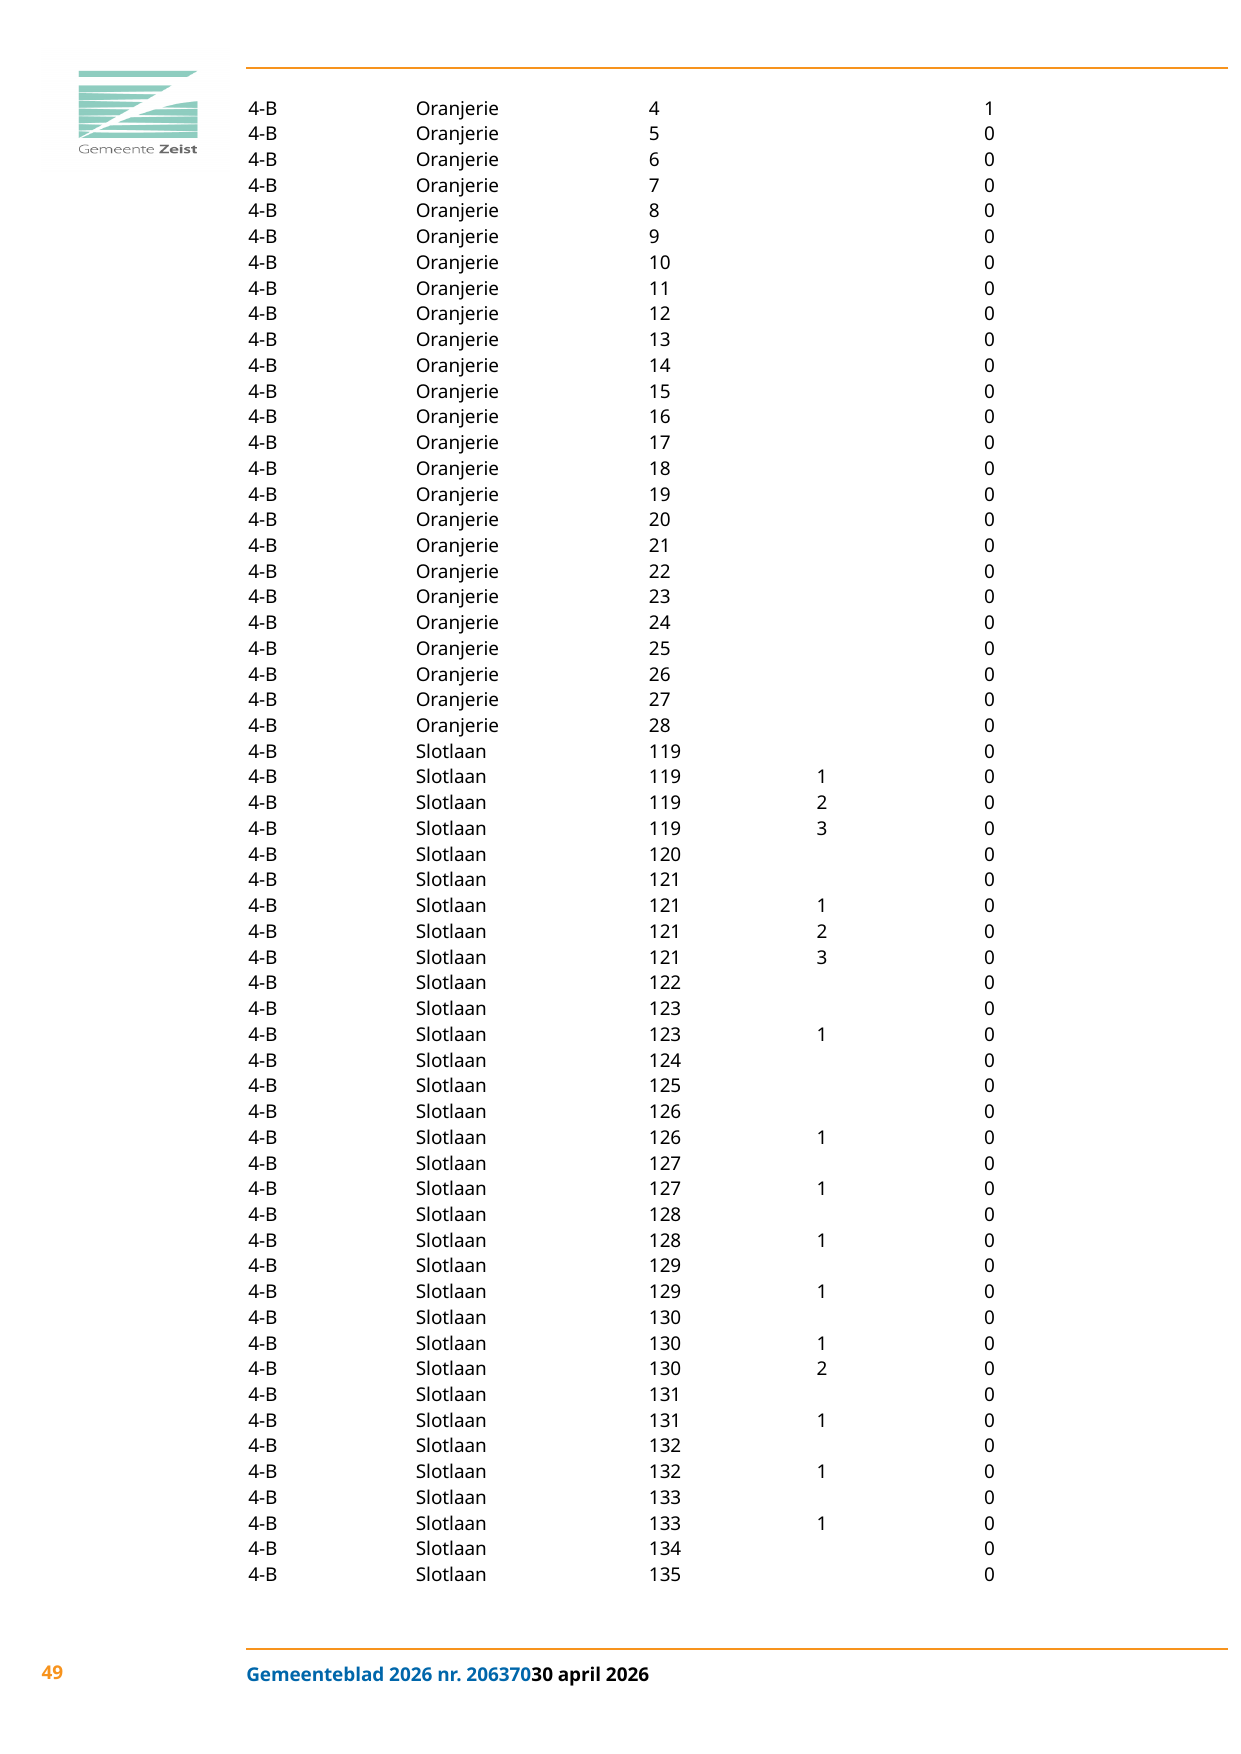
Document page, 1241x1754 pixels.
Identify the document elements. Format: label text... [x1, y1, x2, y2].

table_cell Oranjerie [416, 609, 649, 635]
table_cell 4-B [248, 1381, 416, 1407]
table_cell 119 [649, 790, 816, 815]
table_cell [816, 1047, 984, 1072]
table_cell Slotlaan [416, 1124, 649, 1150]
table_cell 0 [984, 815, 1152, 841]
table_cell Slotlaan [416, 1227, 649, 1253]
table_cell [816, 1561, 984, 1587]
table_cell [816, 429, 984, 455]
table_cell Slotlaan [416, 1098, 649, 1124]
table_cell 4-B [248, 893, 416, 918]
table_cell [816, 1484, 984, 1510]
table_cell 6 [649, 146, 816, 172]
table_cell [816, 712, 984, 738]
table_cell Oranjerie [416, 532, 649, 558]
table_cell 4-B [248, 609, 416, 635]
table_cell Slotlaan [416, 790, 649, 815]
table_cell [816, 1433, 984, 1458]
table_cell 24 [649, 609, 816, 635]
table_cell [816, 352, 984, 378]
table_cell 0 [984, 1304, 1152, 1330]
table_cell 121 [649, 944, 816, 969]
table_cell Slotlaan [416, 1407, 649, 1433]
table_cell 127 [649, 1150, 816, 1175]
table_cell Slotlaan [416, 1356, 649, 1381]
table_cell 4-B [248, 867, 416, 892]
table_cell 2 [816, 918, 984, 944]
table_cell Slotlaan [416, 815, 649, 841]
table_cell 0 [984, 146, 1152, 172]
table_cell 4-B [248, 1253, 416, 1278]
table_cell 0 [984, 455, 1152, 481]
table_cell Slotlaan [416, 738, 649, 764]
table_cell 0 [984, 172, 1152, 198]
table_cell Slotlaan [416, 1304, 649, 1330]
table_cell 20 [649, 506, 816, 532]
table_cell 0 [984, 1047, 1152, 1072]
table_cell 12 [649, 301, 816, 326]
table_cell 4-B [248, 1510, 416, 1536]
table_cell Oranjerie [416, 146, 649, 172]
table_cell 4-B [248, 1356, 416, 1381]
table_cell [816, 404, 984, 429]
table_cell 28 [649, 712, 816, 738]
table_cell Oranjerie [416, 121, 649, 146]
table_cell 0 [984, 687, 1152, 712]
table_cell 0 [984, 1227, 1152, 1253]
table_cell Oranjerie [416, 172, 649, 198]
table_cell 11 [649, 275, 816, 301]
table_cell Oranjerie [416, 95, 649, 121]
table_cell 3 [816, 944, 984, 969]
table_cell [816, 198, 984, 223]
table_cell 0 [984, 1433, 1152, 1458]
table_cell 0 [984, 1484, 1152, 1510]
picture [41, 47, 231, 172]
table_cell Slotlaan [416, 1536, 649, 1561]
table_cell Slotlaan [416, 1510, 649, 1536]
table_cell [816, 455, 984, 481]
table_cell 119 [649, 764, 816, 789]
table_cell 4-B [248, 1304, 416, 1330]
table_cell 4-B [248, 918, 416, 944]
table_cell 25 [649, 635, 816, 661]
table_cell Slotlaan [416, 970, 649, 995]
table_cell 119 [649, 815, 816, 841]
table_cell 4-B [248, 429, 416, 455]
table_cell 0 [984, 198, 1152, 223]
table_cell 1 [816, 1407, 984, 1433]
table_cell Slotlaan [416, 1073, 649, 1098]
table_cell [816, 738, 984, 764]
table_cell Oranjerie [416, 635, 649, 661]
table_cell Slotlaan [416, 1484, 649, 1510]
table_cell Slotlaan [416, 1021, 649, 1047]
table_cell 133 [649, 1510, 816, 1536]
table_cell Oranjerie [416, 455, 649, 481]
table_cell 18 [649, 455, 816, 481]
table_cell Slotlaan [416, 1150, 649, 1175]
table_cell 1 [816, 1175, 984, 1201]
table_cell [816, 1073, 984, 1098]
table_cell 4-B [248, 378, 416, 403]
table_cell 4-B [248, 1407, 416, 1433]
table_cell 4-B [248, 1561, 416, 1587]
table_cell 16 [649, 404, 816, 429]
table_cell 0 [984, 995, 1152, 1021]
table_cell 130 [649, 1330, 816, 1356]
table_cell 0 [984, 1536, 1152, 1561]
table_cell 4-B [248, 558, 416, 584]
table_cell 4-B [248, 404, 416, 429]
table_cell 14 [649, 352, 816, 378]
table_cell [816, 481, 984, 506]
table_cell Slotlaan [416, 867, 649, 892]
table_cell 0 [984, 429, 1152, 455]
table_cell [816, 378, 984, 403]
table_cell [816, 1150, 984, 1175]
table_cell Slotlaan [416, 995, 649, 1021]
table_cell 1 [816, 1124, 984, 1150]
table_cell 0 [984, 506, 1152, 532]
table_cell 4-B [248, 198, 416, 223]
table_cell 0 [984, 481, 1152, 506]
table_cell 0 [984, 378, 1152, 403]
table_cell Slotlaan [416, 944, 649, 969]
table_cell 1 [816, 1227, 984, 1253]
table_cell 125 [649, 1073, 816, 1098]
table_cell 0 [984, 1459, 1152, 1484]
table_cell Oranjerie [416, 404, 649, 429]
table_cell Oranjerie [416, 198, 649, 223]
table_cell 1 [816, 1459, 984, 1484]
table_cell 0 [984, 326, 1152, 352]
table_cell [816, 301, 984, 326]
table_cell 4-B [248, 172, 416, 198]
table_cell 1 [816, 1510, 984, 1536]
table_cell 4-B [248, 995, 416, 1021]
table_cell [816, 841, 984, 867]
table_cell 133 [649, 1484, 816, 1510]
table_cell [816, 172, 984, 198]
table_cell 4-B [248, 815, 416, 841]
table_cell 19 [649, 481, 816, 506]
table_cell 4-B [248, 95, 416, 121]
table_cell 128 [649, 1227, 816, 1253]
table_cell Oranjerie [416, 687, 649, 712]
table_cell 0 [984, 893, 1152, 918]
table_cell [816, 687, 984, 712]
table_cell 10 [649, 249, 816, 275]
table_cell 4-B [248, 944, 416, 969]
table_cell 0 [984, 712, 1152, 738]
table_cell 4-B [248, 1073, 416, 1098]
table_cell 121 [649, 918, 816, 944]
table_cell Oranjerie [416, 584, 649, 609]
table_cell 123 [649, 995, 816, 1021]
table_cell Slotlaan [416, 893, 649, 918]
table_cell [816, 326, 984, 352]
table_cell 122 [649, 970, 816, 995]
table_cell 126 [649, 1098, 816, 1124]
table_cell 4-B [248, 455, 416, 481]
table_cell 120 [649, 841, 816, 867]
table_cell [816, 661, 984, 687]
table_cell 4-B [248, 481, 416, 506]
table_cell Oranjerie [416, 352, 649, 378]
table_cell 7 [649, 172, 816, 198]
table_cell [816, 995, 984, 1021]
table_cell 4-B [248, 301, 416, 326]
table_cell 4-B [248, 687, 416, 712]
table_cell Slotlaan [416, 1330, 649, 1356]
table_cell 129 [649, 1253, 816, 1278]
table_cell 8 [649, 198, 816, 223]
table_cell [816, 584, 984, 609]
table_cell [816, 95, 984, 121]
table_cell 23 [649, 584, 816, 609]
table_cell 0 [984, 661, 1152, 687]
table_cell [816, 1304, 984, 1330]
table_cell Oranjerie [416, 481, 649, 506]
table_cell 0 [984, 558, 1152, 584]
table_cell 27 [649, 687, 816, 712]
table_cell Oranjerie [416, 661, 649, 687]
table_cell 130 [649, 1356, 816, 1381]
table_cell 0 [984, 790, 1152, 815]
table_cell Slotlaan [416, 1381, 649, 1407]
table_cell 4-B [248, 1047, 416, 1072]
table_cell 4-B [248, 275, 416, 301]
table_cell 1 [816, 893, 984, 918]
table_cell [816, 275, 984, 301]
table_cell 4-B [248, 1433, 416, 1458]
table_cell 121 [649, 893, 816, 918]
table_cell 4-B [248, 532, 416, 558]
table_cell 4-B [248, 146, 416, 172]
table_cell Oranjerie [416, 558, 649, 584]
table_cell 4-B [248, 584, 416, 609]
table_cell 126 [649, 1124, 816, 1150]
table_cell 4-B [248, 635, 416, 661]
table_cell 0 [984, 275, 1152, 301]
table_cell 4-B [248, 121, 416, 146]
table_cell 2 [816, 790, 984, 815]
table_cell 4-B [248, 1124, 416, 1150]
table_cell 119 [649, 738, 816, 764]
table_cell 1 [816, 1330, 984, 1356]
table_cell 0 [984, 609, 1152, 635]
table_cell 0 [984, 918, 1152, 944]
table_cell 128 [649, 1201, 816, 1227]
table_cell 0 [984, 1124, 1152, 1150]
table_cell [816, 867, 984, 892]
table_cell 130 [649, 1304, 816, 1330]
table_cell 0 [984, 970, 1152, 995]
table_cell Slotlaan [416, 1201, 649, 1227]
table_cell Slotlaan [416, 764, 649, 789]
table_cell 4-B [248, 841, 416, 867]
table_cell Oranjerie [416, 326, 649, 352]
table_cell 0 [984, 738, 1152, 764]
table_cell 0 [984, 1201, 1152, 1227]
table_cell 21 [649, 532, 816, 558]
table_cell 0 [984, 1278, 1152, 1304]
table_cell 4 [649, 95, 816, 121]
table_cell 1 [816, 1278, 984, 1304]
table_cell 4-B [248, 790, 416, 815]
table_cell [816, 558, 984, 584]
table_cell 22 [649, 558, 816, 584]
table_cell 1 [816, 1021, 984, 1047]
table_cell 134 [649, 1536, 816, 1561]
table_cell 4-B [248, 1227, 416, 1253]
table_cell [816, 1536, 984, 1561]
table_cell 2 [816, 1356, 984, 1381]
table_cell 4-B [248, 970, 416, 995]
table_cell 4-B [248, 661, 416, 687]
table_cell [816, 224, 984, 249]
table_cell 4-B [248, 352, 416, 378]
table_cell 132 [649, 1459, 816, 1484]
table_cell 4-B [248, 1459, 416, 1484]
table_cell Slotlaan [416, 1278, 649, 1304]
table_cell 0 [984, 532, 1152, 558]
table_cell [816, 506, 984, 532]
table_cell Oranjerie [416, 249, 649, 275]
table_cell [816, 121, 984, 146]
table_cell 9 [649, 224, 816, 249]
table_cell 0 [984, 1021, 1152, 1047]
table_cell 4-B [248, 764, 416, 789]
table_cell 135 [649, 1561, 816, 1587]
table_cell Slotlaan [416, 1253, 649, 1278]
table_cell 121 [649, 867, 816, 892]
table_cell 0 [984, 1561, 1152, 1587]
table_cell 4-B [248, 1484, 416, 1510]
table_cell 0 [984, 404, 1152, 429]
table_cell Slotlaan [416, 918, 649, 944]
table_cell 1 [984, 95, 1152, 121]
table_cell 129 [649, 1278, 816, 1304]
table_cell 0 [984, 944, 1152, 969]
table_cell [816, 970, 984, 995]
table_cell [816, 1098, 984, 1124]
table_cell 4-B [248, 1021, 416, 1047]
table_cell 4-B [248, 249, 416, 275]
table_cell Oranjerie [416, 429, 649, 455]
table_cell 0 [984, 1510, 1152, 1536]
table_cell 123 [649, 1021, 816, 1047]
table_cell Slotlaan [416, 1175, 649, 1201]
table_cell 0 [984, 1356, 1152, 1381]
table_cell 4-B [248, 1330, 416, 1356]
table_cell 127 [649, 1175, 816, 1201]
table_cell 1 [816, 764, 984, 789]
table_cell Oranjerie [416, 506, 649, 532]
table_cell 4-B [248, 1175, 416, 1201]
table_cell 131 [649, 1381, 816, 1407]
table_cell 0 [984, 867, 1152, 892]
table_cell Oranjerie [416, 301, 649, 326]
table_cell 0 [984, 1381, 1152, 1407]
table_cell [816, 1381, 984, 1407]
table_cell 0 [984, 121, 1152, 146]
table_cell 0 [984, 841, 1152, 867]
table_cell 4-B [248, 1278, 416, 1304]
table_cell Oranjerie [416, 712, 649, 738]
table_cell [816, 532, 984, 558]
table_cell 4-B [248, 738, 416, 764]
table_cell 0 [984, 249, 1152, 275]
table_cell 4-B [248, 1536, 416, 1561]
table_cell 0 [984, 1330, 1152, 1356]
table_cell 5 [649, 121, 816, 146]
table_cell 26 [649, 661, 816, 687]
table_cell 0 [984, 1407, 1152, 1433]
table_cell Slotlaan [416, 1433, 649, 1458]
table_cell 0 [984, 352, 1152, 378]
table_cell 0 [984, 1098, 1152, 1124]
table_cell 17 [649, 429, 816, 455]
table_cell 0 [984, 1253, 1152, 1278]
table_cell Oranjerie [416, 378, 649, 403]
table_cell Oranjerie [416, 224, 649, 249]
table_cell 0 [984, 635, 1152, 661]
table_cell 0 [984, 224, 1152, 249]
table_cell 124 [649, 1047, 816, 1072]
table_cell 4-B [248, 506, 416, 532]
table_cell [816, 249, 984, 275]
table_cell 0 [984, 301, 1152, 326]
table_cell [816, 1201, 984, 1227]
table_cell Slotlaan [416, 1047, 649, 1072]
table_cell [816, 609, 984, 635]
table_cell 0 [984, 584, 1152, 609]
table_cell Slotlaan [416, 1561, 649, 1587]
table_cell 0 [984, 1150, 1152, 1175]
table_cell Oranjerie [416, 275, 649, 301]
table_cell [816, 1253, 984, 1278]
table_cell [816, 635, 984, 661]
table_cell 13 [649, 326, 816, 352]
table_cell 4-B [248, 326, 416, 352]
table_cell 0 [984, 764, 1152, 789]
table_cell 3 [816, 815, 984, 841]
table_cell 131 [649, 1407, 816, 1433]
table_cell Slotlaan [416, 1459, 649, 1484]
table_cell 4-B [248, 1150, 416, 1175]
table_cell 4-B [248, 712, 416, 738]
table_cell 15 [649, 378, 816, 403]
table_cell 0 [984, 1175, 1152, 1201]
table_cell Slotlaan [416, 841, 649, 867]
table_cell 0 [984, 1073, 1152, 1098]
table_cell 4-B [248, 224, 416, 249]
table_cell [816, 146, 984, 172]
table_cell 132 [649, 1433, 816, 1458]
table_cell 4-B [248, 1098, 416, 1124]
table_cell 4-B [248, 1201, 416, 1227]
